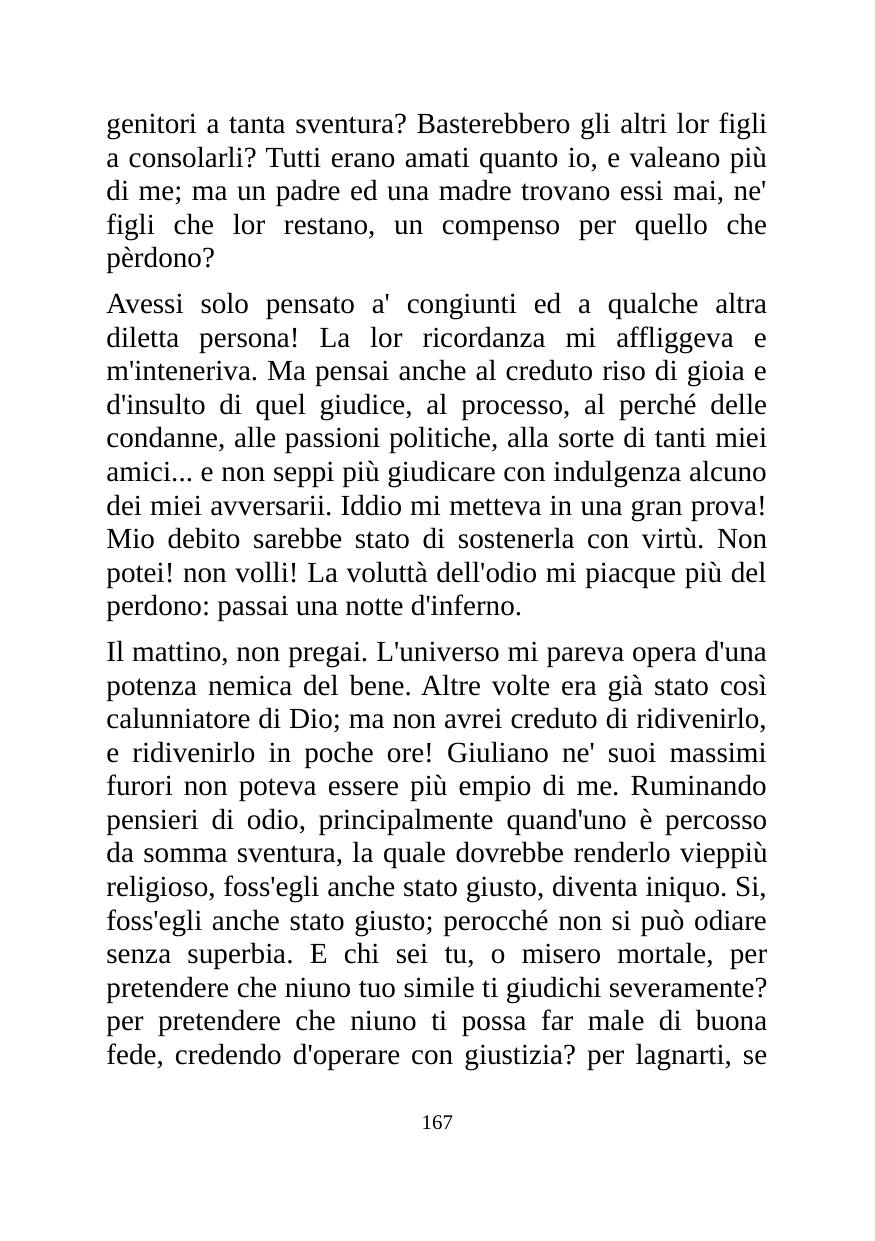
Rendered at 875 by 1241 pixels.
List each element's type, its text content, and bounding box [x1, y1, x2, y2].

text Il mattino, non pregai. L'universo mi pareva opera d'una potenza nemica del bene. Altre volte era già stato così calunniatore di Dio; ma non avrei creduto di ridivenirlo, e ridivenirlo in poche ore! Giuliano ne' suoi massimi furori non poteva essere più empio di me. Ruminando pensieri di odio, principalmente quand'uno è percosso da somma sventura, la quale dovrebbe renderlo vieppiù religioso, foss'egli anche stato giusto, diventa iniquo. Si, foss'egli anche stato giusto; perocché non si può odiare senza superbia. E chi sei tu, o misero mortale, per pretendere che niuno tuo simile ti giudichi severamente? per pretendere che niuno ti possa far male di buona fede, credendo d'operare con giustizia? per lagnarti, se [106, 634, 768, 1070]
text genitori a tanta sventura? Basterebbero gli altri lor figli a consolarli? Tutti erano amati quanto io, e valeano più di me; ma un padre ed una madre trovano essi mai, ne' figli che lor restano, un compenso per quello che pèrdono? [106, 106, 768, 274]
text Avessi solo pensato a' congiunti ed a qualche altra diletta persona! La lor ricordanza mi affliggeva e m'inteneriva. Ma pensai anche al creduto riso di gioia e d'insulto di quel giudice, al processo, al perché delle condanne, alle passioni politiche, alla sorte di tanti miei amici... e non seppi più giudicare con indulgenza alcuno dei miei avversarii. Iddio mi metteva in una gran prova! Mio debito sarebbe stato di sostenerla con virtù. Non potei! non volli! La voluttà dell'odio mi piacque più del perdono: passai una notte d'inferno. [106, 286, 768, 622]
